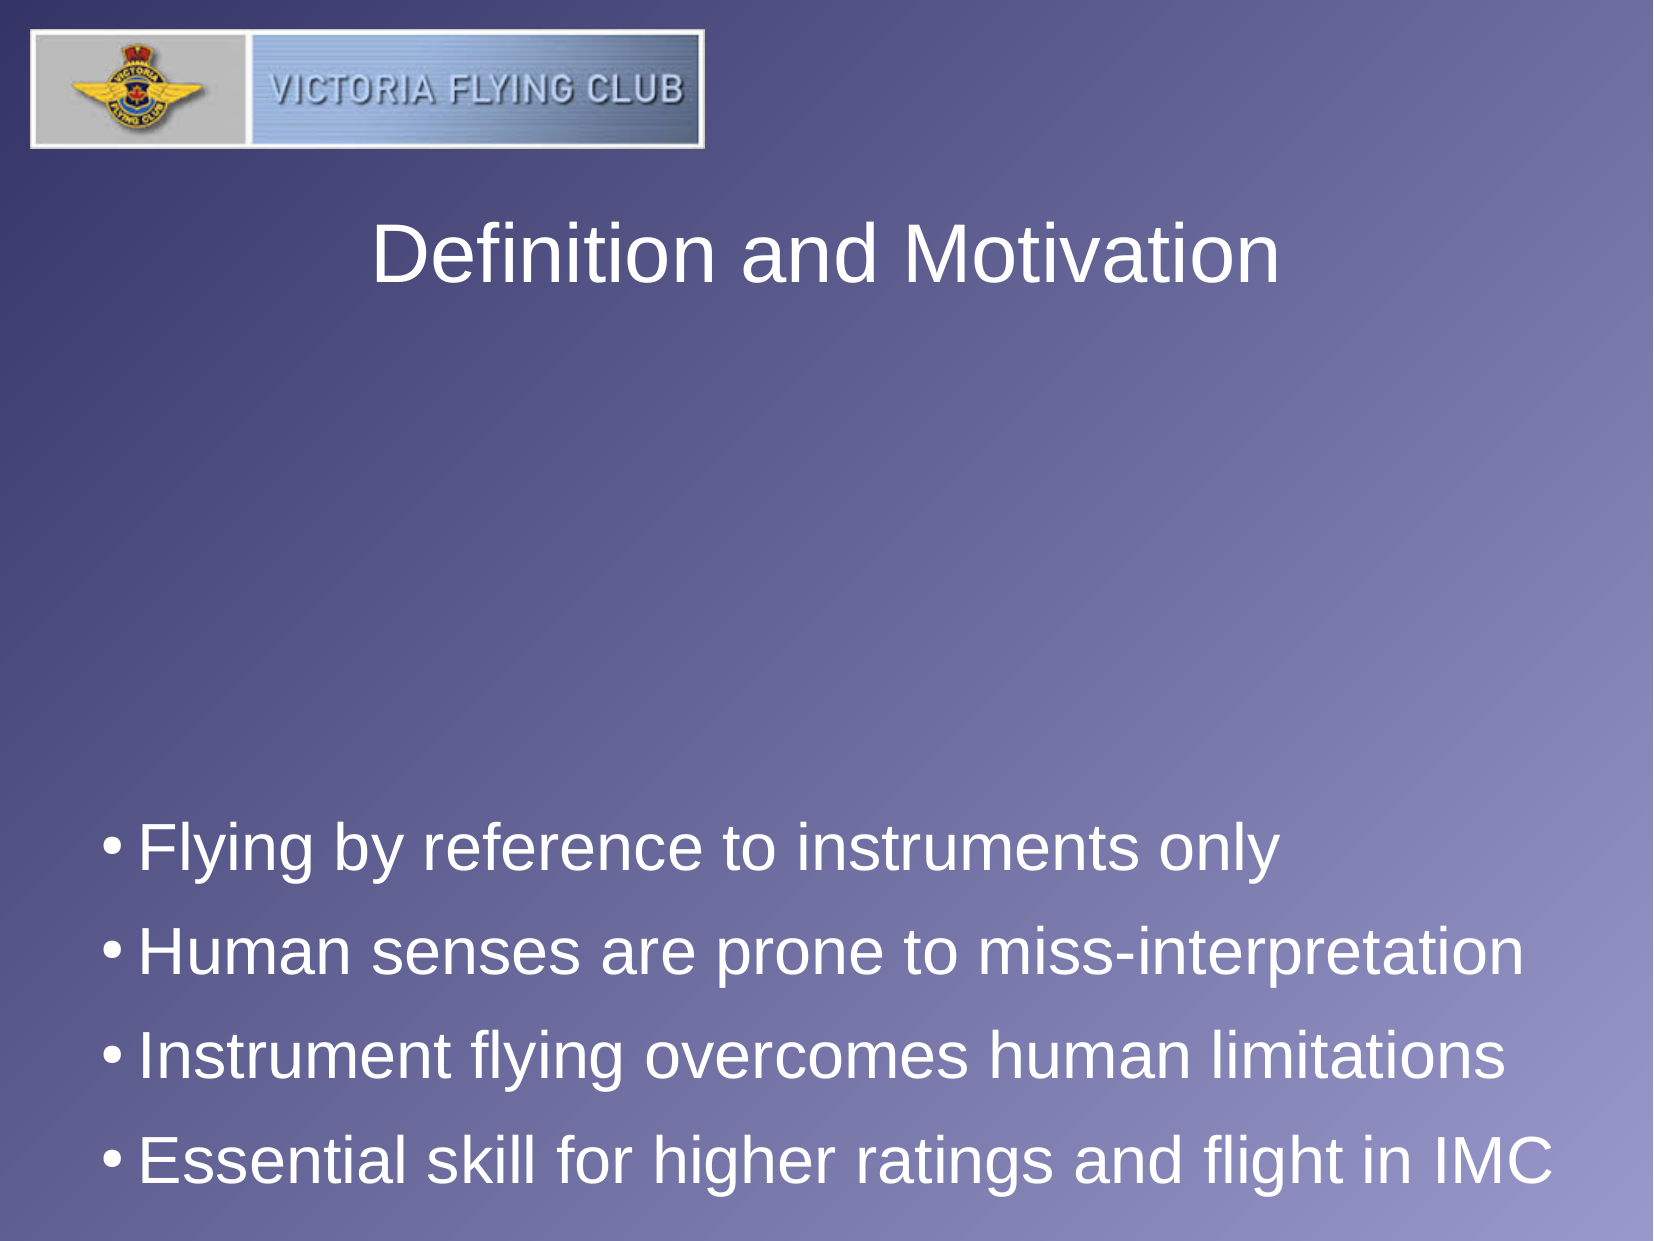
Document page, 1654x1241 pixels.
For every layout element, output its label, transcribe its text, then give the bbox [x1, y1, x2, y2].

list Flying by reference to instruments only Human senses are prone to miss-interpretation Instrument flying overcomes human limitations Essential skill for higher ratings and flight in IMC [82, 810, 1621, 1201]
title Definition and Motivation [82, 150, 1571, 358]
picture [30, 29, 705, 149]
